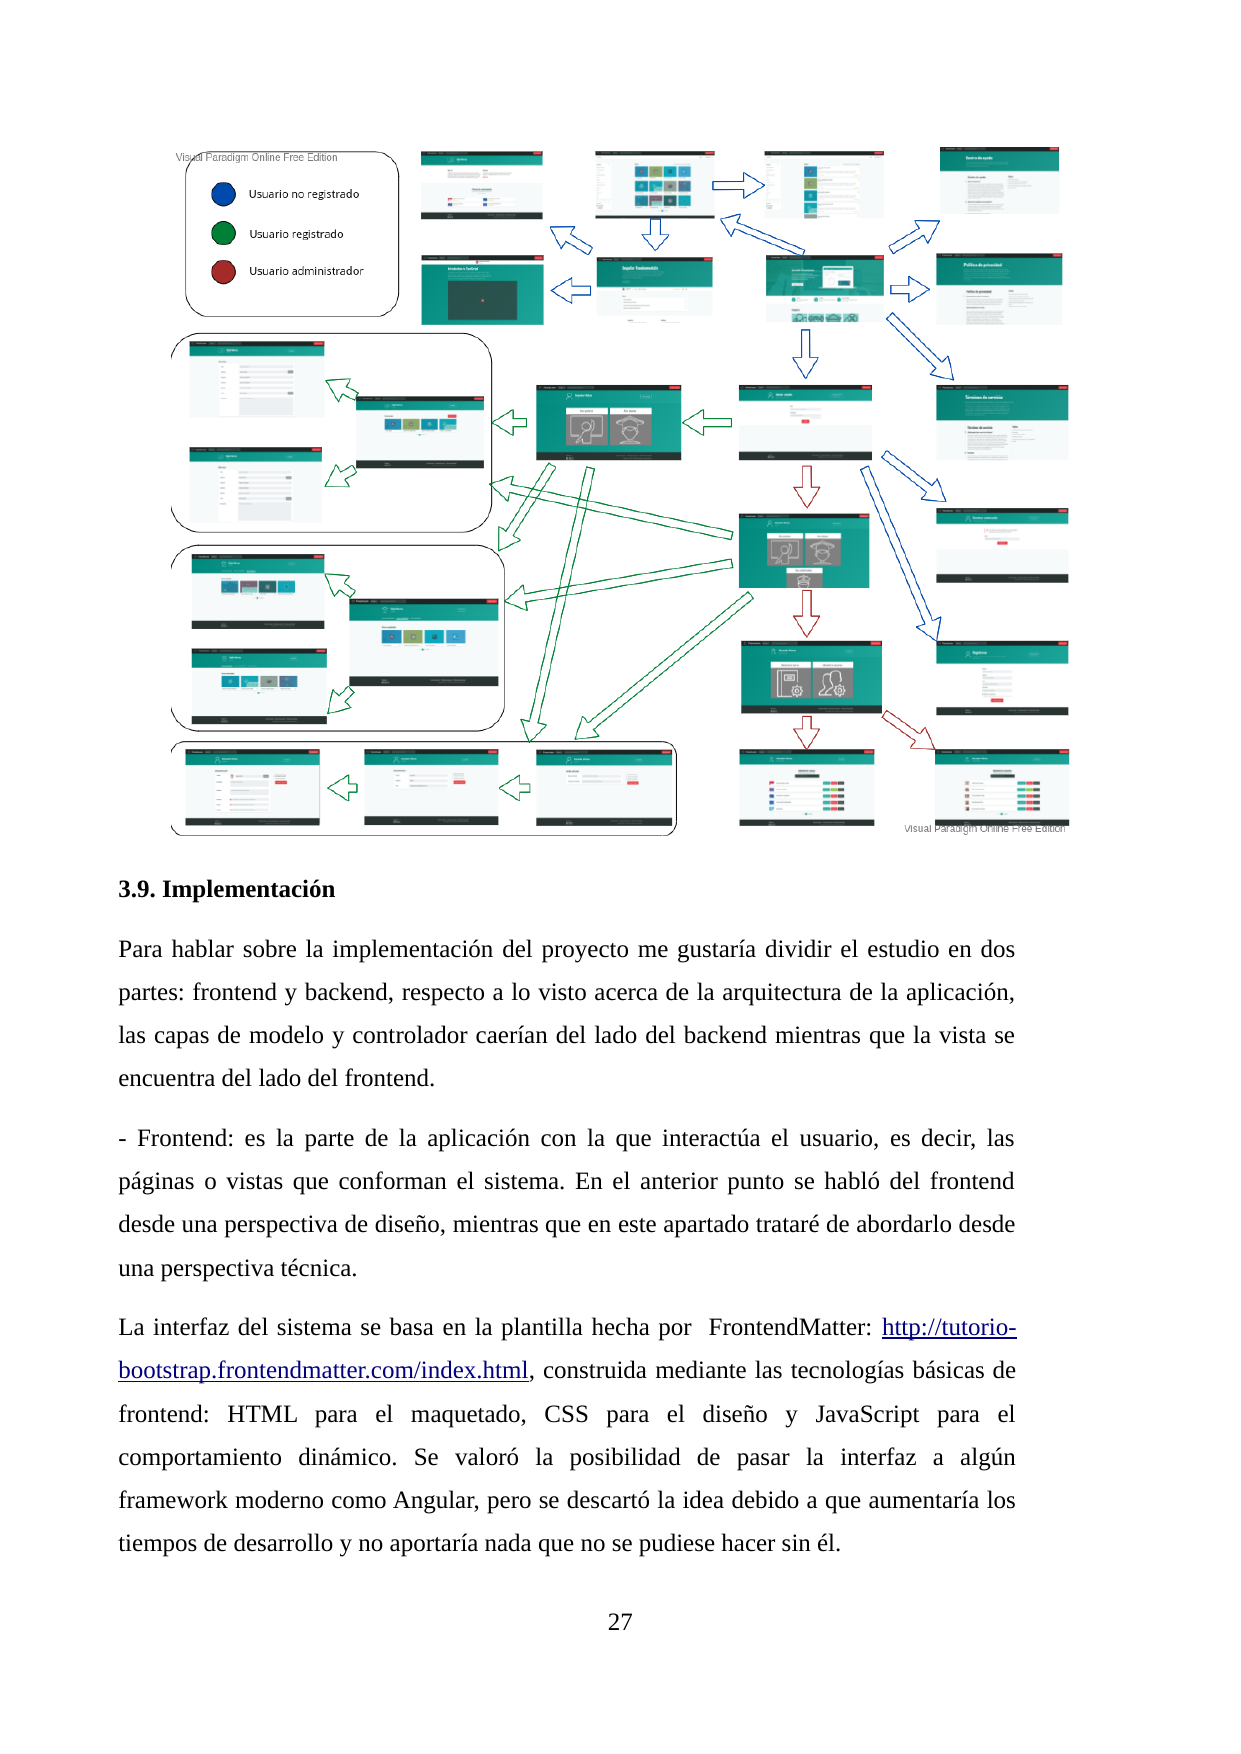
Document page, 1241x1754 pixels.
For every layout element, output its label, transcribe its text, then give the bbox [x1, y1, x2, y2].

text La interfaz del sistema se basa en la plantilla hecha por FrontendMatter: http://tutorio-bootstrap.frontendmatter.com/index.html, construida mediante las tecnologías básicas de frontend: HTML para el maquetado, CSS para el diseño y JavaScript para el comportamiento dinámico. Se valoró la posibilidad de pasar la interfaz a algún framework moderno como Angular, pero se descartó la idea debido a que aumentaría los tiempos de desarrollo y no aportaría nada que no se pudiese hacer sin él. [118, 1312, 1017, 1557]
text Para hablar sobre la implementación del proyecto me gustaría dividir el estudio en dos partes: frontend y backend, respecto a lo visto acerca de la arquitectura de la aplicación, las capas de modelo y controlador caerían del lado del backend mientras que la vista se encuentra del lado del frontend. [118, 934, 1017, 1092]
text - Frontend: es la parte de la aplicación con la que interactúa el usuario, es decir, las páginas o vistas que conforman el sistema. En el anterior punto se habló del frontend desde una perspectiva de diseño, mientras que en este apartado trataré de abordarlo desde una perspectiva técnica. [118, 1123, 1017, 1281]
text 3.9. Implementación [118, 874, 1017, 903]
picture [171, 147, 1070, 836]
